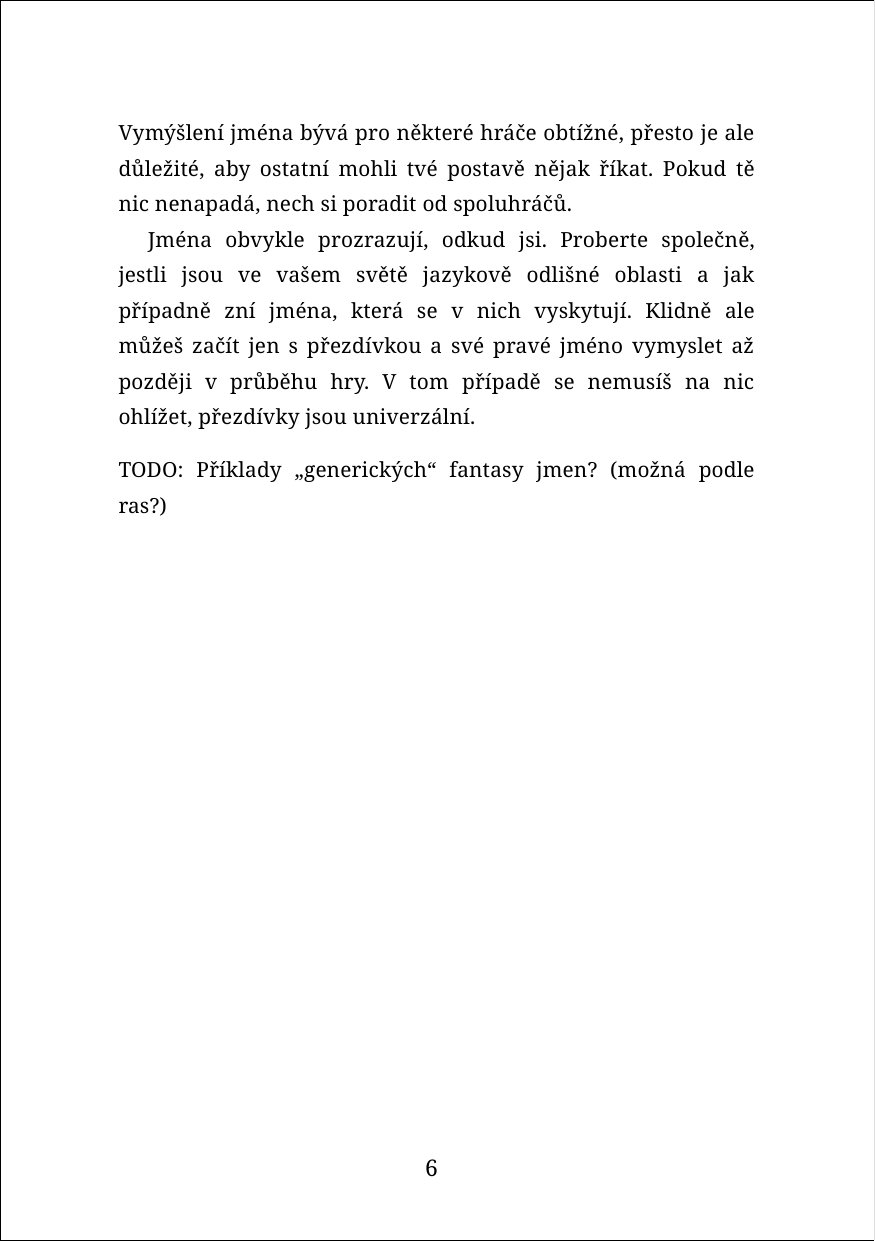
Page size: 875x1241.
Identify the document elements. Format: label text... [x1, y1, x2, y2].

text Vymýšlení jména bývá pro některé hráče obtížné, přesto je ale důležité, aby ostatní mohli tvé postavě nějak říkat. Pokud tě nic nenapadá, nech si poradit od spoluhráčů. Jména obvykle prozrazují, odkud jsi. Proberte společně, jestli jsou ve vašem světě jazykově odlišné oblasti a jak případně zní jména, která se v nich vyskytují. Klidně ale můžeš začít jen s přezdívkou a své pravé jméno vymyslet až později v průběhu hry. V tom případě se nemusíš na nic ohlížet, přezdívky jsou univerzální. [118, 118, 756, 431]
text TODO: Příklady „generických“ fantasy jmen? (možná podle ras?) [118, 456, 756, 519]
